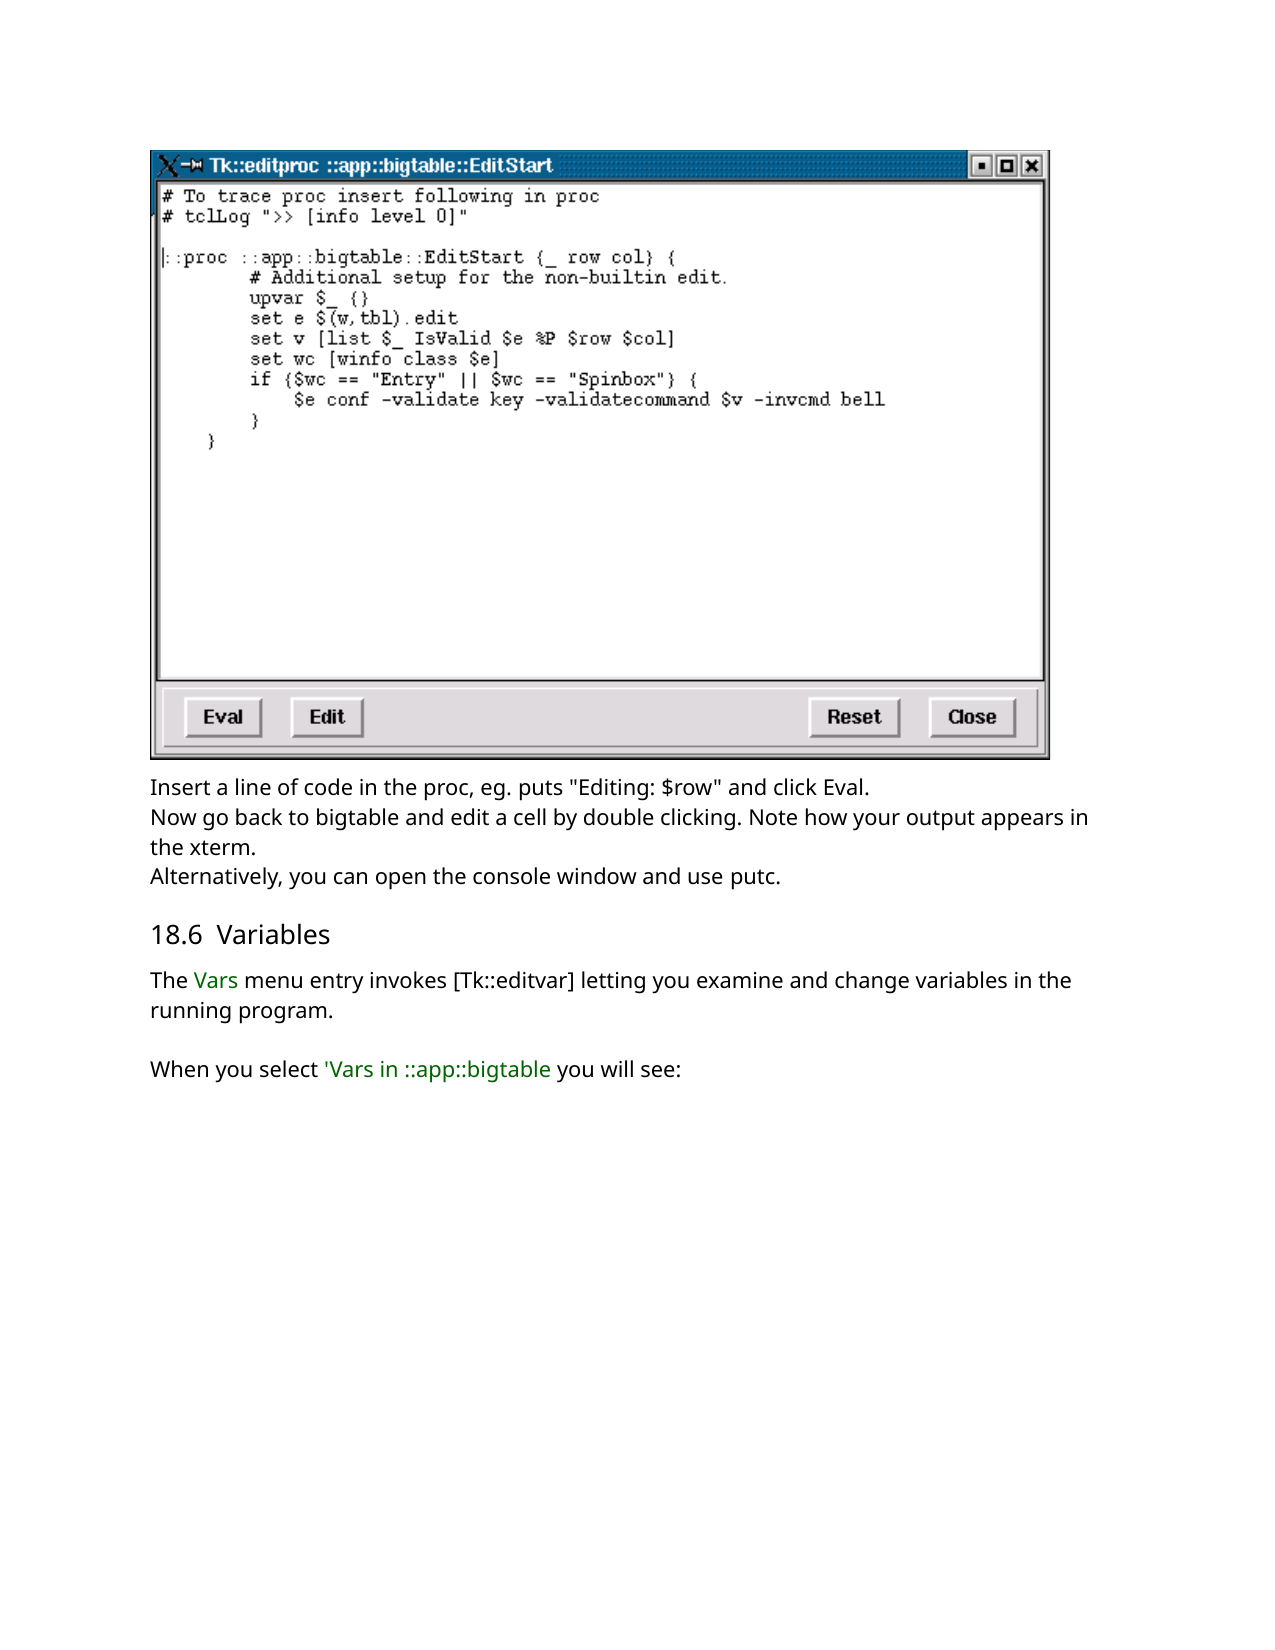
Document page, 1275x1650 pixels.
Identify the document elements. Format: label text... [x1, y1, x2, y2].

text The Vars menu entry invokes [Tk::editvar] letting you examine and change variables in the running program. [150, 965, 1125, 1024]
text When you select 'Vars in ::app::bigtable you will see: [150, 1054, 1125, 1084]
picture [150, 150, 1050, 760]
text Insert a line of code in the proc, eg. puts "Editing: $row" and click Eval. [150, 772, 1125, 802]
subtitle 18.6 Variables [150, 916, 1125, 952]
text Now go back to bigtable and edit a cell by double clicking. Note how your output appears in the xterm. [150, 802, 1125, 861]
text Alternatively, you can open the console window and use putc. [150, 861, 1125, 891]
